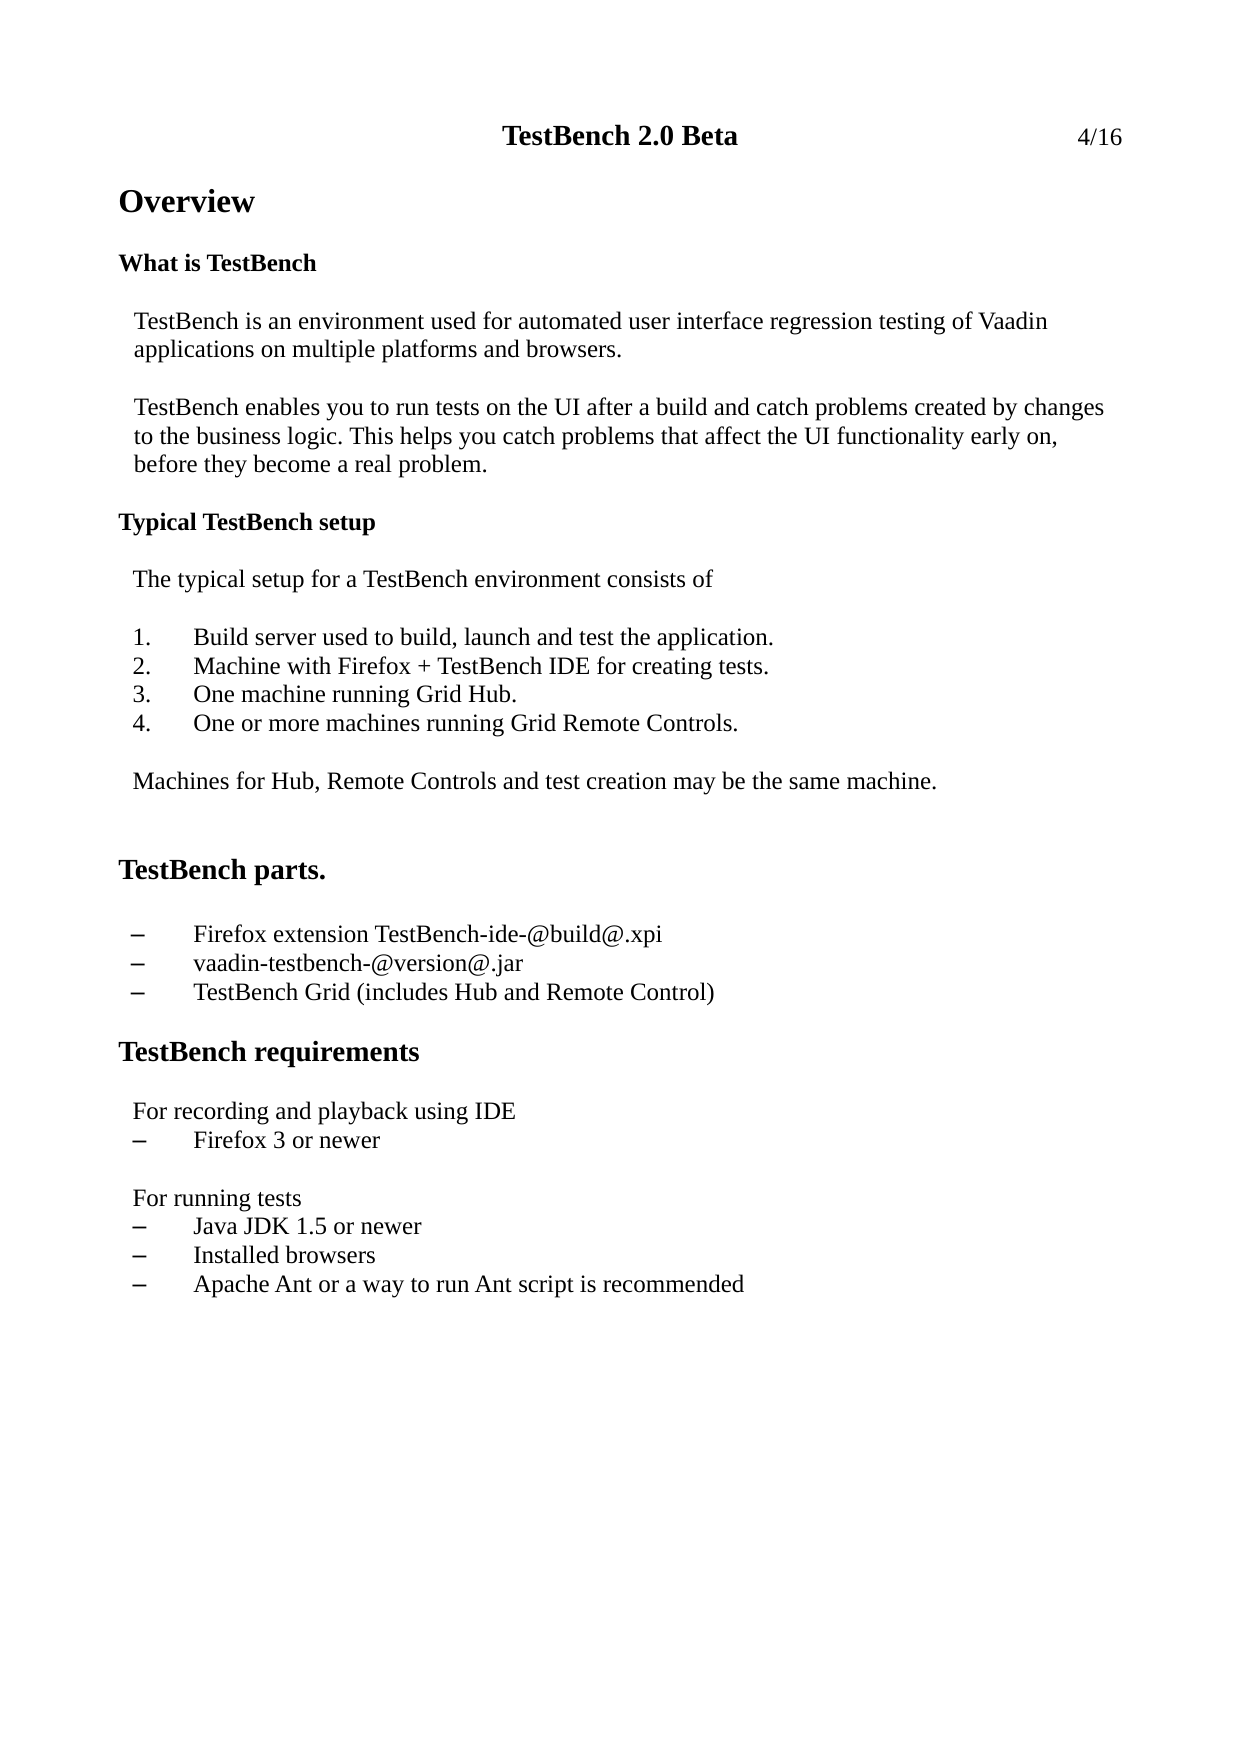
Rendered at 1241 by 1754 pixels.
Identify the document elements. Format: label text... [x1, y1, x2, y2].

list Apache Ant or a way to run Ant script is recommended [132, 1269, 1122, 1298]
text For recording and playback using IDE [132, 1096, 1122, 1125]
text TestBench requirements [118, 1034, 1122, 1068]
list One machine running Grid Hub. [132, 679, 1122, 708]
list TestBench Grid (includes Hub and Remote Control) [131, 977, 1122, 1005]
list Firefox 3 or newer [132, 1125, 1122, 1154]
text Machines for Hub, Remote Controls and test creation may be the same machine. [132, 766, 1122, 794]
list vaadin-testbench-@version@.jar [131, 948, 1122, 977]
text What is TestBench [118, 248, 1122, 277]
list Java JDK 1.5 or newer [132, 1211, 1122, 1240]
text TestBench enables you to run tests on the UI after a build and catch problems created by changes to the business logic. This helps you catch problems that affect the UI functionality early on, before they become a real problem. [134, 392, 1122, 478]
text TestBench parts. [118, 852, 1122, 886]
text For running tests [132, 1183, 1122, 1211]
list Installed browsers [132, 1240, 1122, 1269]
text TestBench is an environment used for automated user interface regression testing of Vaadin applications on multiple platforms and browsers. [134, 306, 1122, 363]
list Firefox extension TestBench-ide-@build@.xpi [131, 919, 1122, 948]
text The typical setup for a TestBench environment consists of [132, 564, 1122, 593]
text Overview [118, 181, 1122, 219]
text Typical TestBench setup [118, 507, 1122, 536]
list One or more machines running Grid Remote Controls. [132, 708, 1122, 737]
list Build server used to build, launch and test the application. [132, 622, 1122, 651]
list Machine with Firefox + TestBench IDE for creating tests. [132, 651, 1122, 679]
